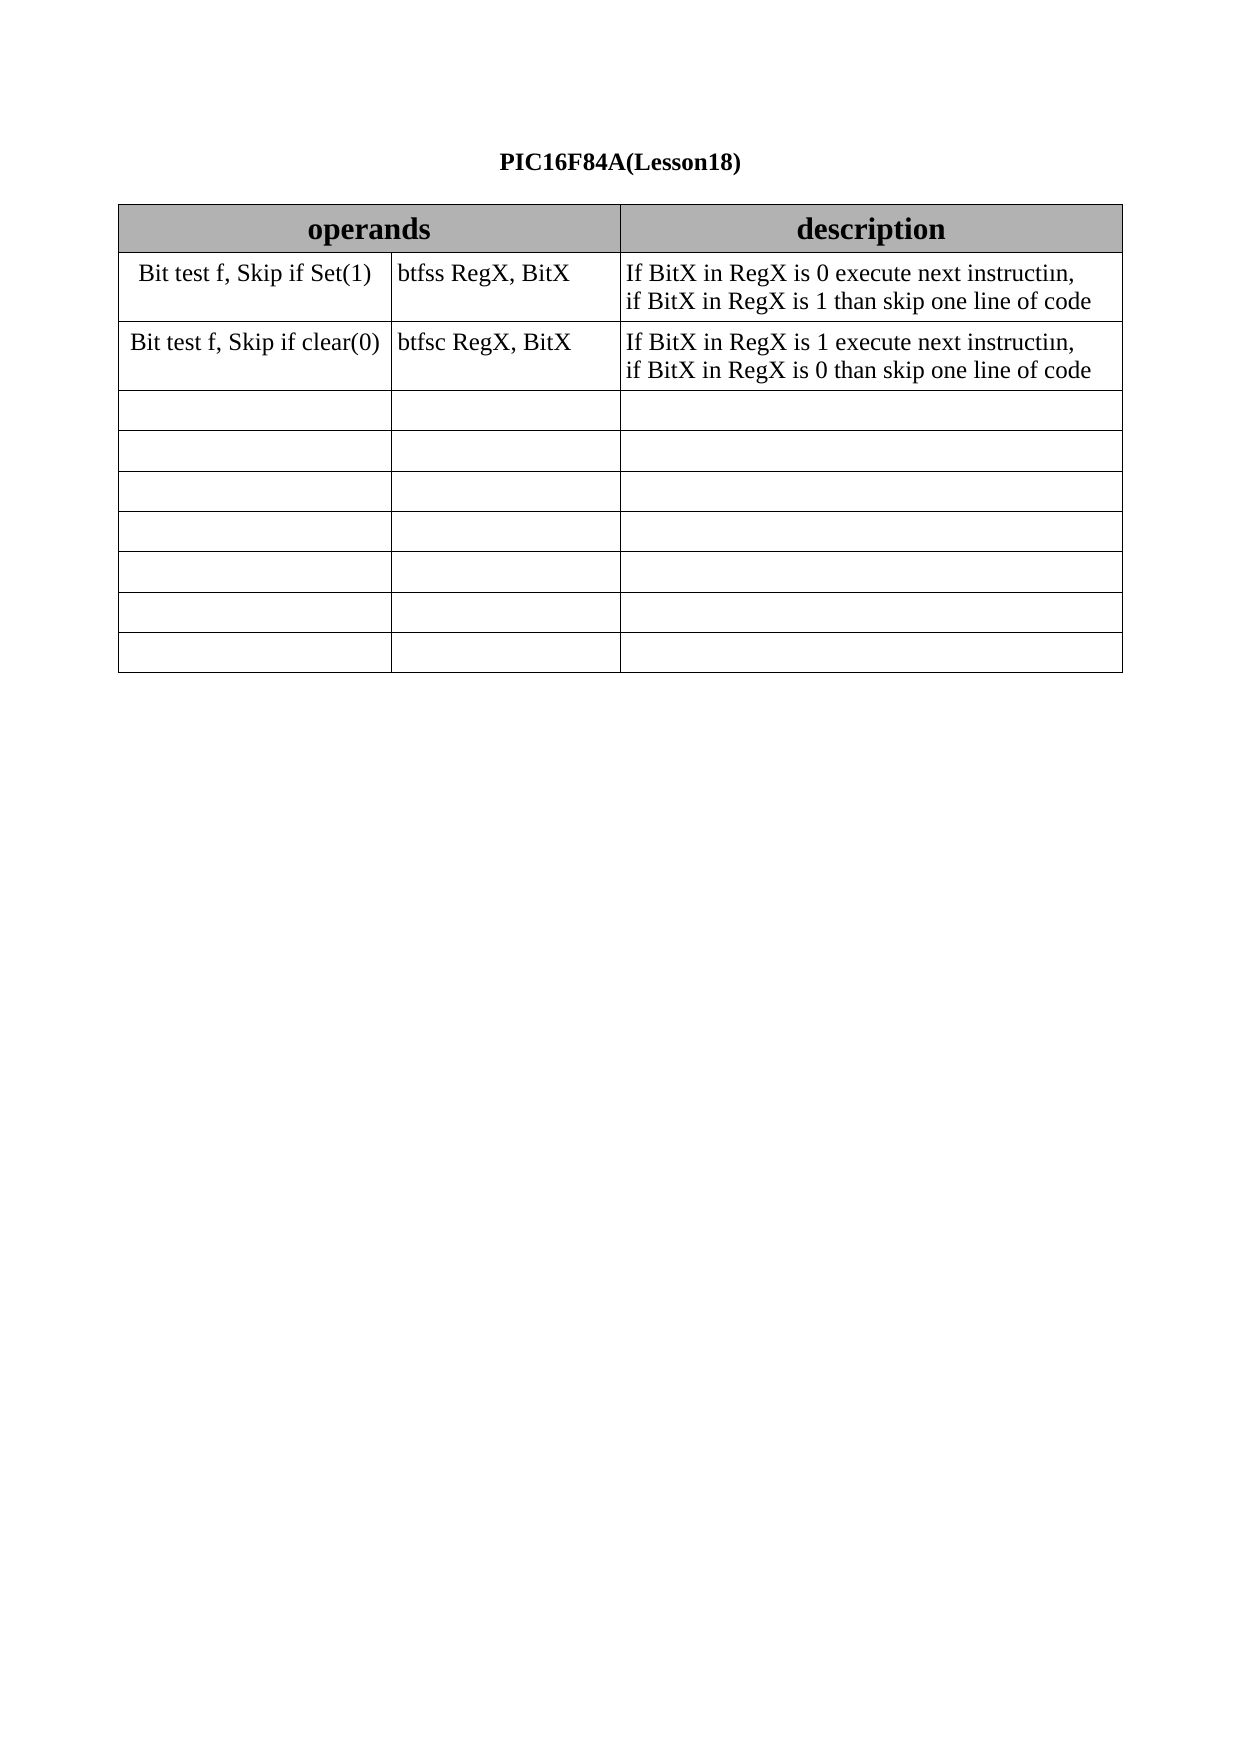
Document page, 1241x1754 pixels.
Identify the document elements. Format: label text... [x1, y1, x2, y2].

table_cell [392, 431, 620, 471]
table_cell If BitX in RegX is 1 execute next instructiın, if BitX in RegX is 0 than skip one line of code [621, 322, 1122, 390]
table_cell Bit test f, Skip if Set(1) [119, 253, 391, 321]
table_cell [621, 472, 1122, 511]
table_cell [119, 593, 391, 632]
table_cell [621, 593, 1122, 632]
table_header description [621, 205, 1122, 252]
table_cell [392, 593, 620, 632]
table_cell [392, 472, 620, 511]
table_cell Bit test f, Skip if clear(0) [119, 322, 391, 390]
table_cell [119, 552, 391, 592]
table_cell [119, 431, 391, 471]
table_header operands [119, 205, 620, 252]
table_cell [621, 552, 1122, 592]
table_cell [392, 391, 620, 430]
table_cell [392, 552, 620, 592]
table_cell [392, 512, 620, 551]
table_cell [119, 472, 391, 511]
text PIC16F84A(Lesson18) [118, 147, 1122, 176]
table_cell [621, 431, 1122, 471]
table_cell [119, 633, 391, 672]
table_cell [621, 512, 1122, 551]
table_cell [621, 633, 1122, 672]
table_cell If BitX in RegX is 0 execute next instructiın, if BitX in RegX is 1 than skip one line of code [621, 253, 1122, 321]
table_cell [392, 633, 620, 672]
table_cell [119, 391, 391, 430]
table_cell btfss RegX, BitX [392, 253, 620, 321]
table_cell [119, 512, 391, 551]
table_cell [621, 391, 1122, 430]
table_cell btfsc RegX, BitX [392, 322, 620, 390]
